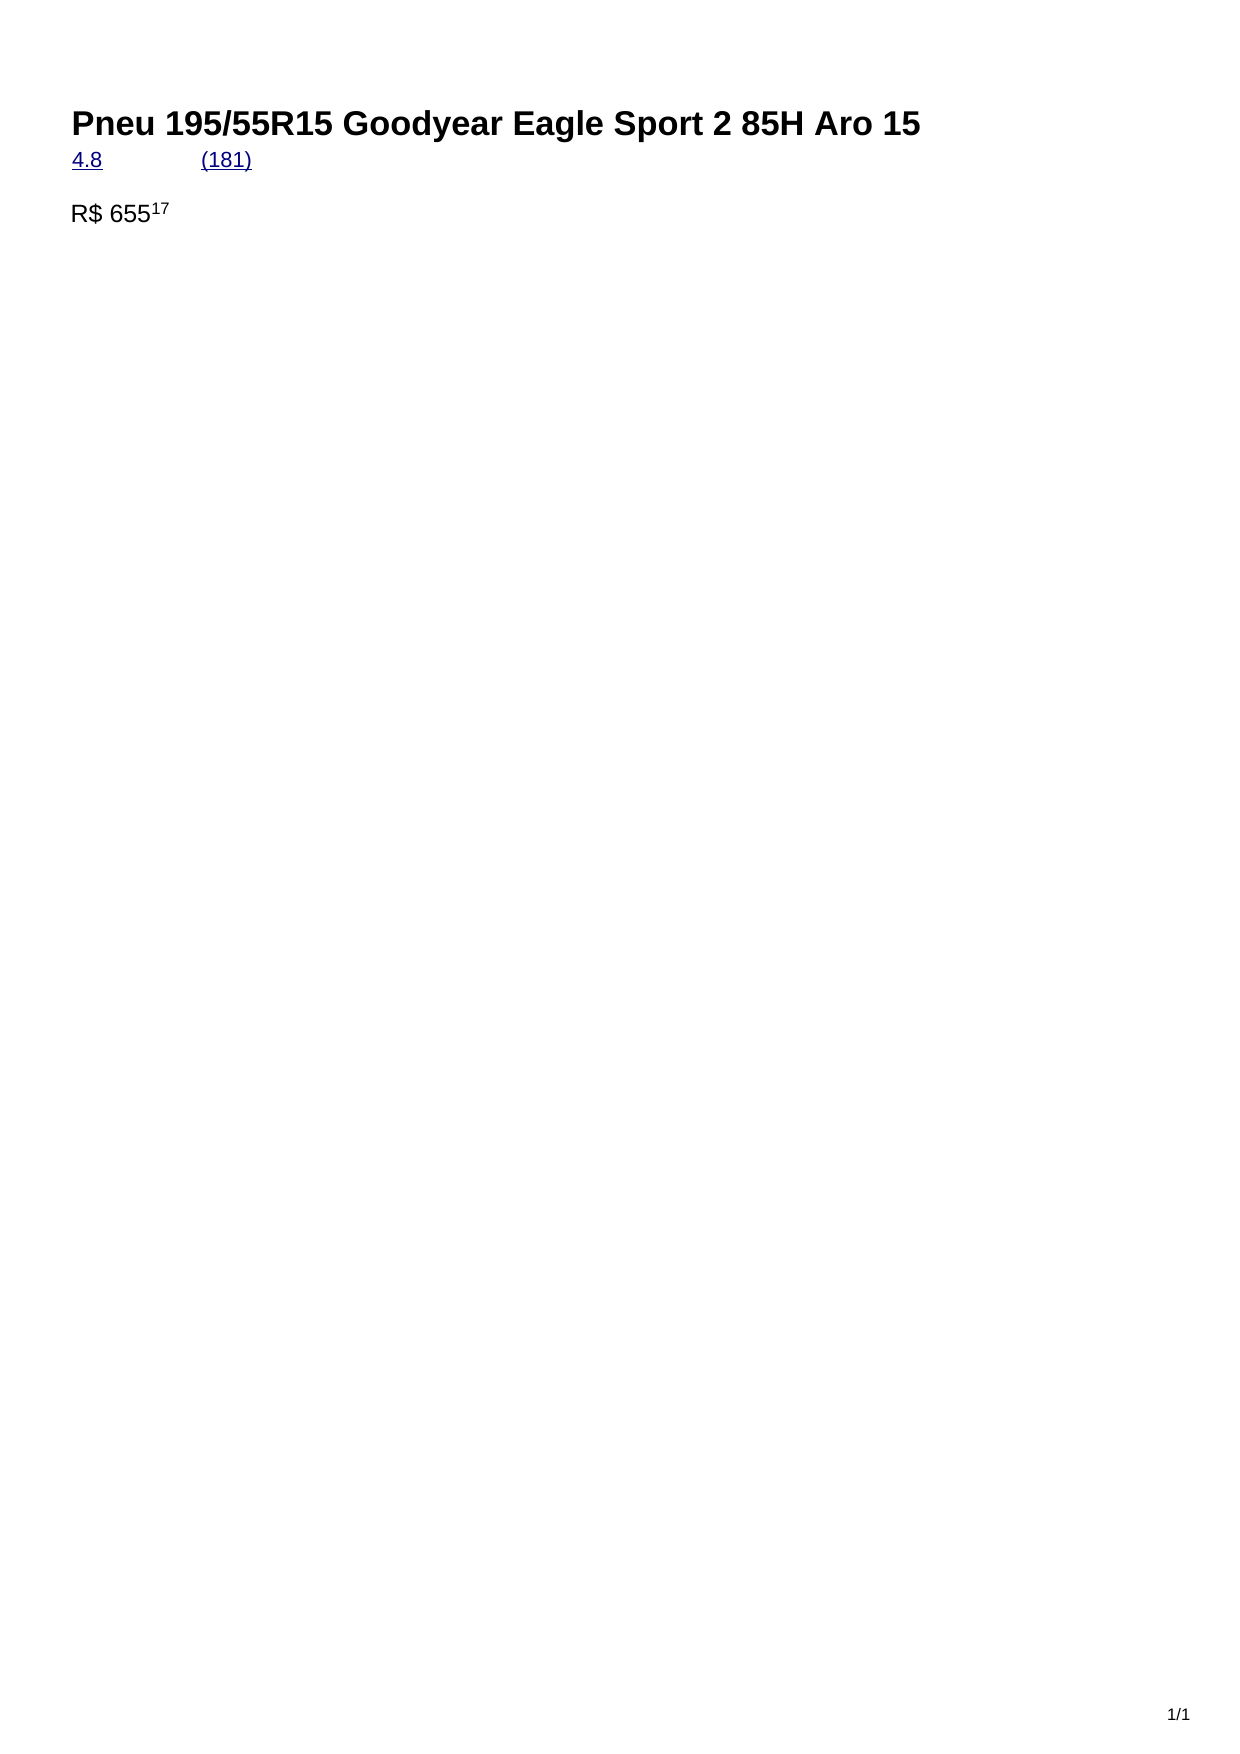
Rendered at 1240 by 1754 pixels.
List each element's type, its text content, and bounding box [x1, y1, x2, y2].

text R$ 65517 [70, 199, 1185, 228]
subtitle Pneu 195/55R15 Goodyear Eagle Sport 2 85H Aro 15 [71, 103, 1185, 143]
text 4.8 (181) [50, 145, 1185, 173]
